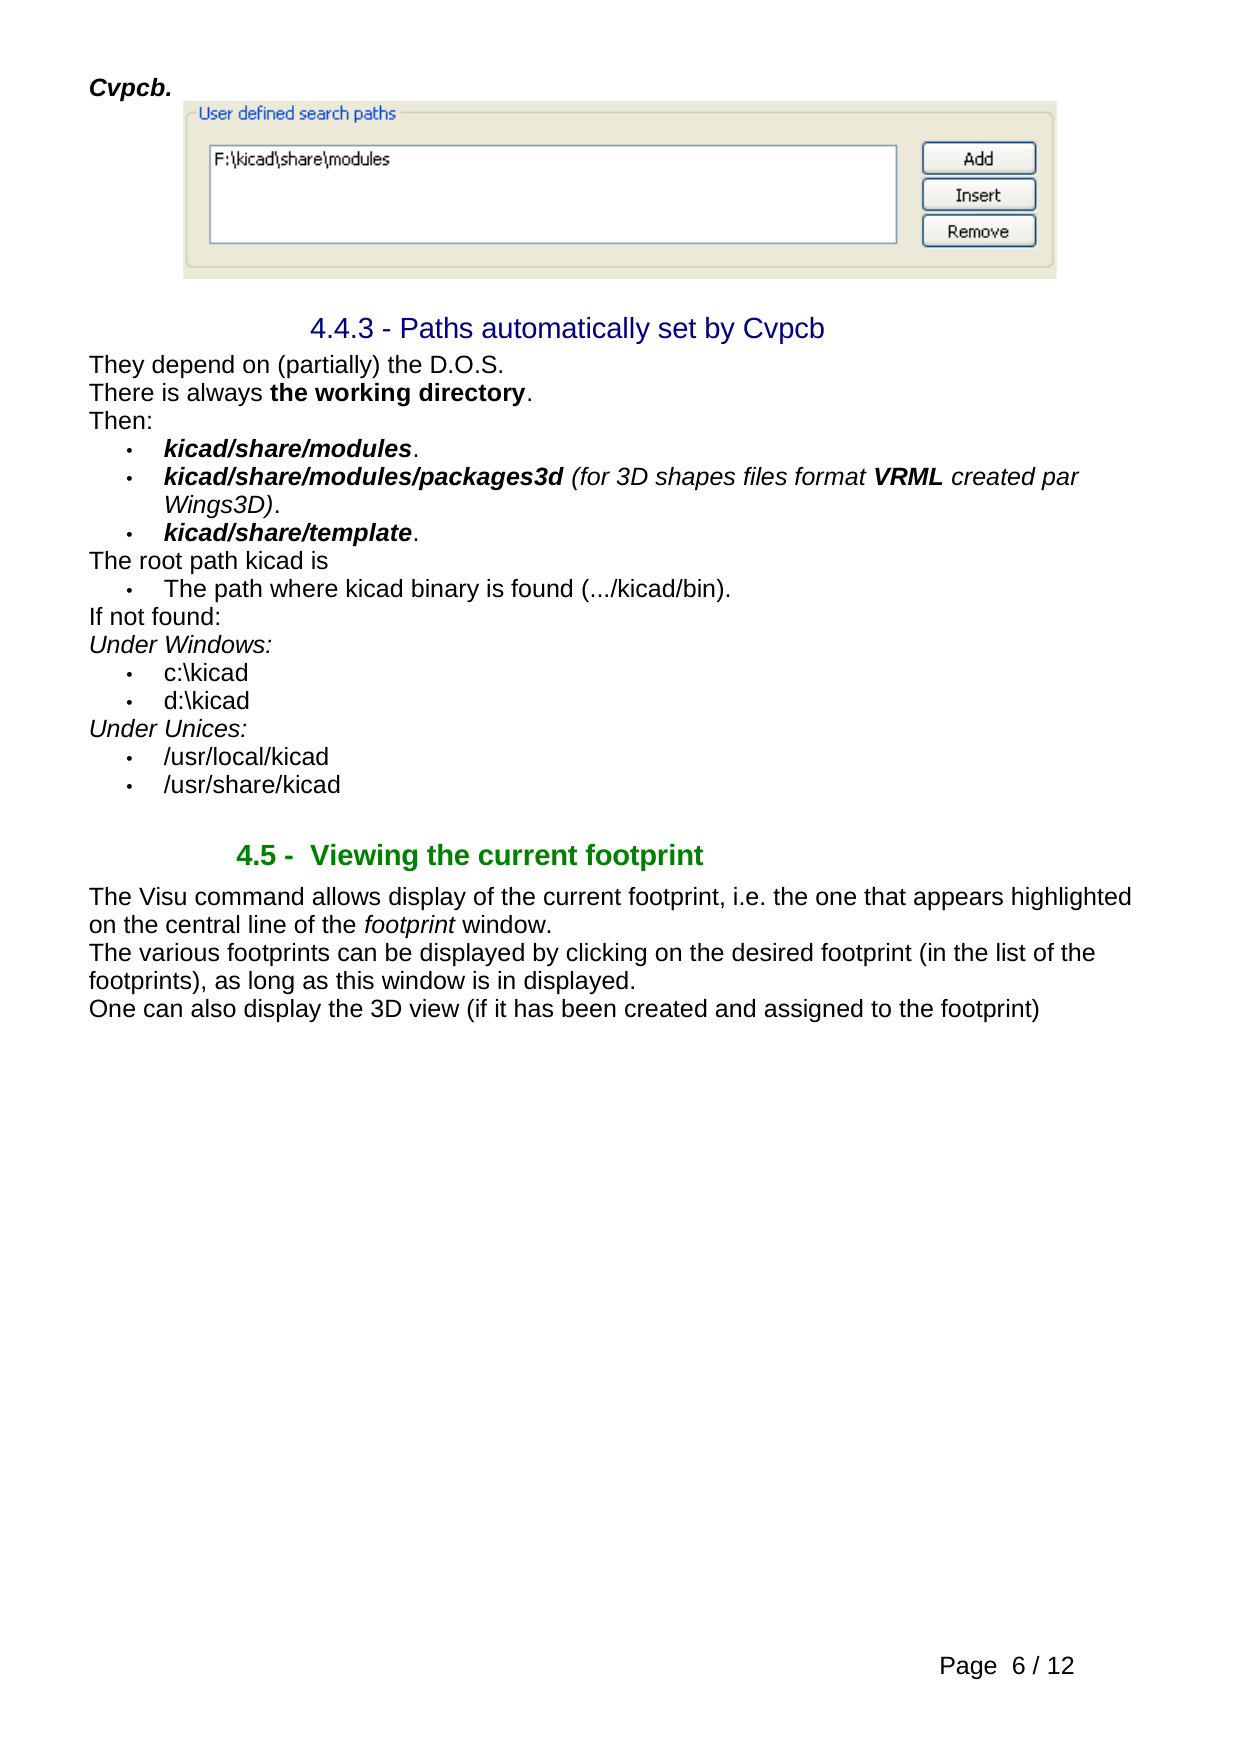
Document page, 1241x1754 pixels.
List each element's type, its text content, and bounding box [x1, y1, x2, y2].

text The Visu command allows display of the current footprint, i.e. the one that appears highlighted on the central line of the footprint window. [88, 883, 1152, 939]
list The path where kicad binary is found (.../kicad/bin). [126, 575, 1152, 603]
text They depend on (partially) the D.O.S. [88, 351, 1152, 379]
text The various footprints can be displayed by clicking on the desired footprint (in the list of the footprints), as long as this window is in displayed. [88, 939, 1152, 995]
list /usr/share/kicad [126, 771, 1152, 799]
subtitle Paths automatically set by Cvpcb [236, 312, 1152, 345]
text If not found: [88, 603, 1152, 631]
list /usr/local/kicad [126, 743, 1152, 771]
text Under Unices: [88, 715, 1152, 743]
list kicad/share/modules. [126, 435, 1152, 463]
list c:\kicad [126, 659, 1152, 687]
text Then: [88, 407, 1152, 435]
text One can also display the 3D view (if it has been created and assigned to the footprint) [88, 995, 1152, 1023]
list kicad/share/template. [126, 519, 1152, 547]
list d:\kicad [126, 687, 1152, 715]
picture [183, 101, 1057, 279]
text Under Windows: [88, 631, 1152, 659]
subtitle Viewing the current footprint [162, 839, 1152, 871]
list kicad/share/modules/packages3d (for 3D shapes files format VRML created par Wings3D). [126, 463, 1152, 519]
text There is always the working directory. [88, 379, 1152, 407]
text The root path kicad is [88, 547, 1152, 575]
